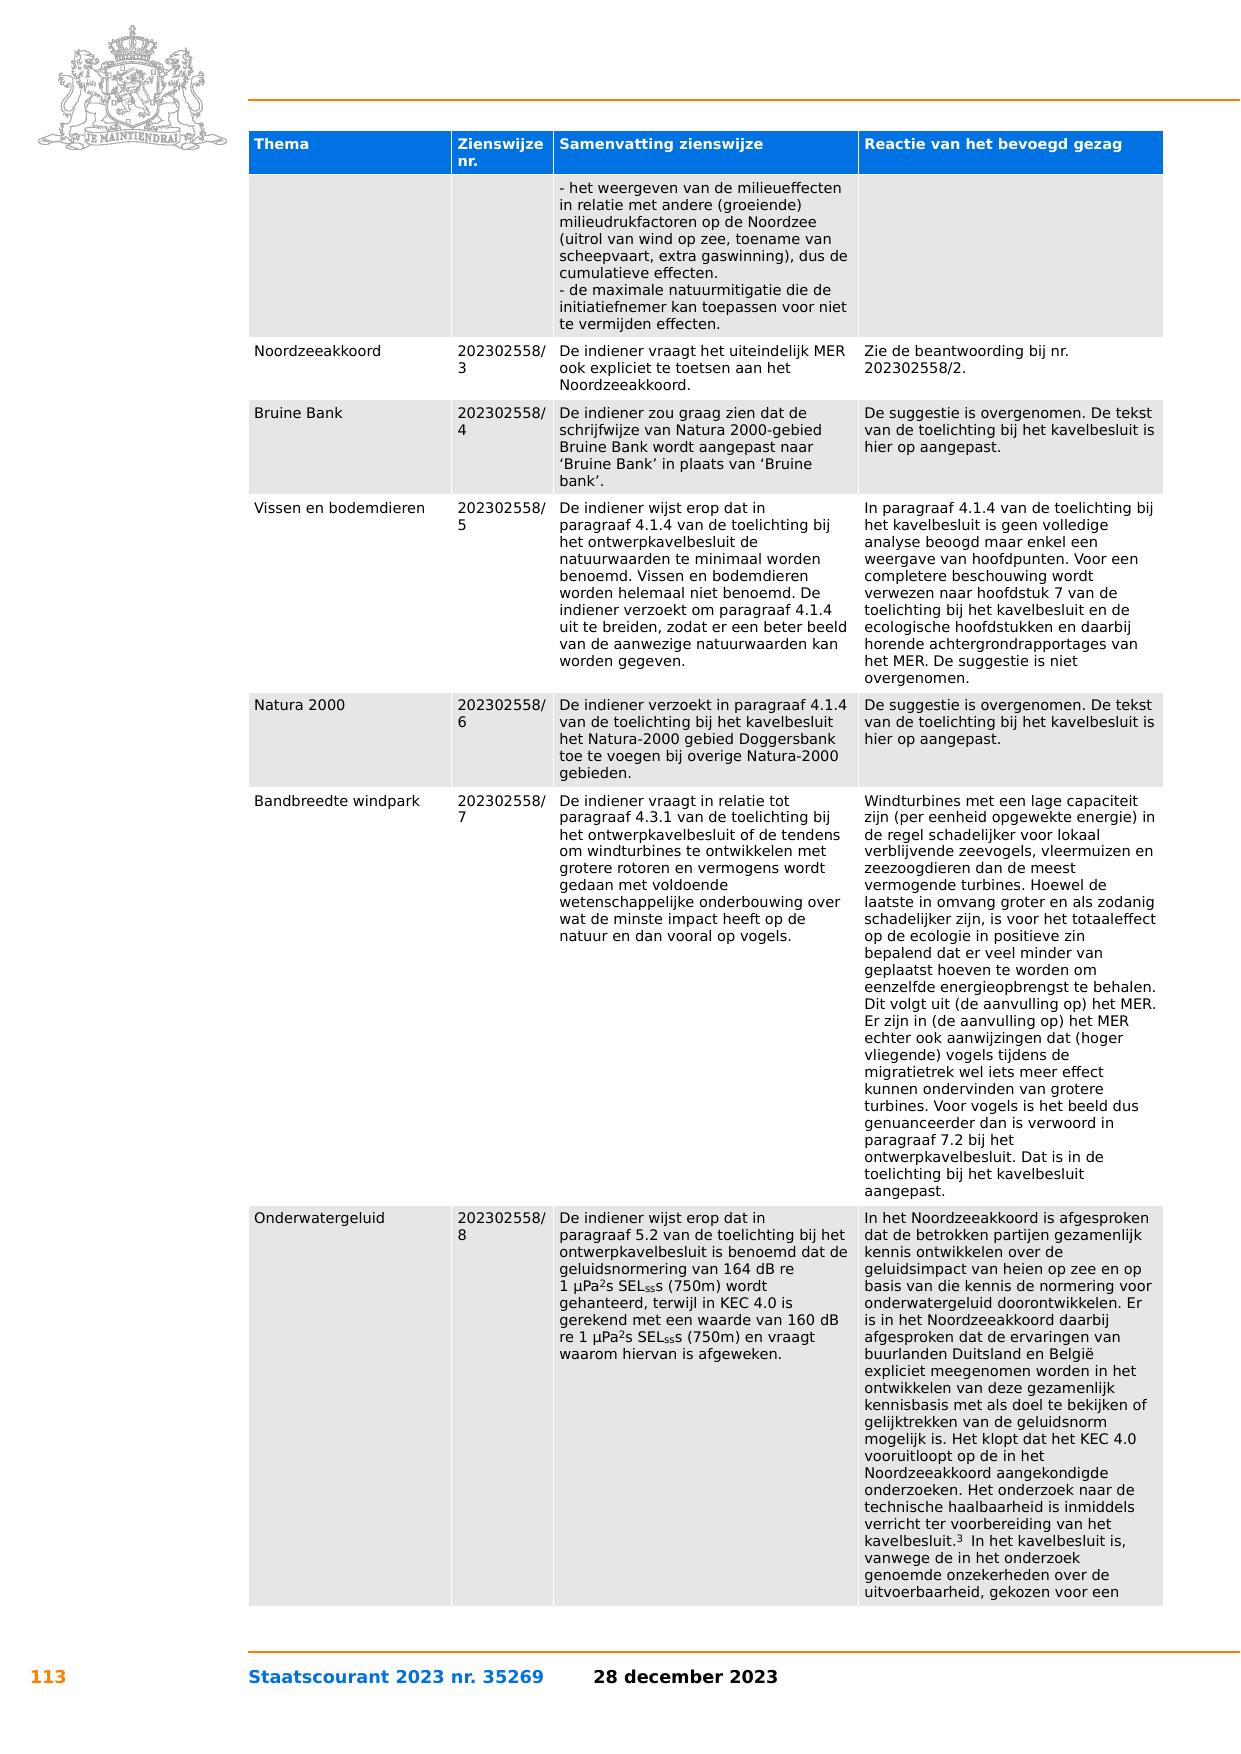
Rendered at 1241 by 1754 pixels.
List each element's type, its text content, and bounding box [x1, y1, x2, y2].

table_cell De suggestie is overgenomen. De tekst van de toelichting bij het kavelbesluit is hier op aangepast. [859, 693, 1163, 787]
table_cell [859, 175, 1163, 337]
table_cell De indiener wijst erop dat in paragraaf 5.2 van de toelichting bij het ontwerpkavelbesluit is benoemd dat de geluidsnormering van 164 dB re 1 μPa2s SELsss (750m) wordt gehanteerd, terwijl in KEC 4.0 is gerekend met een waarde van 160 dB re 1 μPa2s SELsss (750m) en vraagt waarom hiervan is afgeweken. [554, 1206, 858, 1606]
table_cell De indiener verzoekt in paragraaf 4.1.4 van de toelichting bij het kavelbesluit het Natura-2000 gebied Doggersbank toe te voegen bij overige Natura-2000 gebieden. [554, 693, 858, 787]
table_cell Noordzeeakkoord [249, 339, 451, 399]
table_cell De indiener vraagt het uiteindelijk MER ook expliciet te toetsen aan het Noordzeeakkoord. [554, 339, 858, 399]
table_cell In het Noordzeeakkoord is afgesproken dat de betrokken partijen gezamenlijk kennis ontwikkelen over de geluidsimpact van heien op zee en op basis van die kennis de normering voor onderwatergeluid doorontwikkelen. Er is in het Noordzeeakkoord daarbij afgesproken dat de ervaringen van buurlanden Duitsland en België expliciet meegenomen worden in het ontwikkelen van deze gezamenlijk kennisbasis met als doel te bekijken of gelijktrekken van de geluidsnorm mogelijk is. Het klopt dat het KEC 4.0 vooruitloopt op de in het Noordzeeakkoord aangekondigde onderzoeken. Het onderzoek naar de technische haalbaarheid is inmiddels verricht ter voorbereiding van het kavelbesluit.3 In het kavelbesluit is, vanwege de in het onderzoek genoemde onzekerheden over de uitvoerbaarheid, gekozen voor een [859, 1206, 1163, 1606]
table_cell Onderwatergeluid [249, 1206, 451, 1606]
table_header Thema [249, 131, 451, 174]
table_cell Windturbines met een lage capaciteit zijn (per eenheid opgewekte energie) in de regel schadelijker voor lokaal verblijvende zeevogels, vleermuizen en zeezoogdieren dan de meest vermogende turbines. Hoewel de laatste in omvang groter en als zodanig schadelijker zijn, is voor het totaaleffect op de ecologie in positieve zin bepalend dat er veel minder van geplaatst hoeven te worden om eenzelfde energieopbrengst te behalen. Dit volgt uit (de aanvulling op) het MER. Er zijn in (de aanvulling op) het MER echter ook aanwijzingen dat (hoger vliegende) vogels tijdens de migratietrek wel iets meer effect kunnen ondervinden van grotere turbines. Voor vogels is het beeld dus genuanceerder dan is verwoord in paragraaf 7.2 bij het ontwerpkavelbesluit. Dat is in de toelichting bij het kavelbesluit aangepast. [859, 788, 1163, 1204]
table_cell 202302558/8 [452, 1206, 553, 1606]
table_cell [452, 175, 553, 337]
table_cell De indiener zou graag zien dat de schrijfwijze van Natura 2000-gebied Bruine Bank wordt aangepast naar ‘Bruine Bank’ in plaats van ‘Bruine bank’. [554, 400, 858, 494]
table_cell 202302558/7 [452, 788, 553, 1204]
table_cell De suggestie is overgenomen. De tekst van de toelichting bij het kavelbesluit is hier op aangepast. [859, 400, 1163, 494]
table_header Reactie van het bevoegd gezag [859, 131, 1163, 174]
table_cell 202302558/5 [452, 495, 553, 691]
table_cell De indiener vraagt in relatie tot paragraaf 4.3.1 van de toelichting bij het ontwerpkavelbesluit of de tendens om windturbines te ontwikkelen met grotere rotoren en vermogens wordt gedaan met voldoende wetenschappelijke onderbouwing over wat de minste impact heeft op de natuur en dan vooral op vogels. [554, 788, 858, 1204]
table_cell 202302558/3 [452, 339, 553, 399]
table_cell 202302558/6 [452, 693, 553, 787]
table_header Zienswijzenr. [452, 131, 553, 174]
table_cell In paragraaf 4.1.4 van de toelichting bij het kavelbesluit is geen volledige analyse beoogd maar enkel een weergave van hoofdpunten. Voor een completere beschouwing wordt verwezen naar hoofdstuk 7 van de toelichting bij het kavelbesluit en de ecologische hoofdstukken en daarbij horende achtergrondrapportages van het MER. De suggestie is niet overgenomen. [859, 495, 1163, 691]
table_cell Bruine Bank [249, 400, 451, 494]
table_cell Natura 2000 [249, 693, 451, 787]
table_cell 202302558/4 [452, 400, 553, 494]
table_cell [249, 175, 451, 337]
table_cell Bandbreedte windpark [249, 788, 451, 1204]
table_header Samenvatting zienswijze [554, 131, 858, 174]
table_cell Zie de beantwoording bij nr. 202302558/2. [859, 339, 1163, 399]
picture [38, 25, 227, 150]
table_cell Vissen en bodemdieren [249, 495, 451, 691]
table_cell De indiener wijst erop dat in paragraaf 4.1.4 van de toelichting bij het ontwerpkavelbesluit de natuurwaarden te minimaal worden benoemd. Vissen en bodemdieren worden helemaal niet benoemd. De indiener verzoekt om paragraaf 4.1.4 uit te breiden, zodat er een beter beeld van de aanwezige natuurwaarden kan worden gegeven. [554, 495, 858, 691]
table_cell - het weergeven van de milieueffecten in relatie met andere (groeiende) milieudrukfactoren op de Noordzee (uitrol van wind op zee, toename van scheepvaart, extra gaswinning), dus de cumulatieve effecten. - de maximale natuurmitigatie die de initiatiefnemer kan toepassen voor niet te vermijden effecten. [554, 175, 858, 337]
